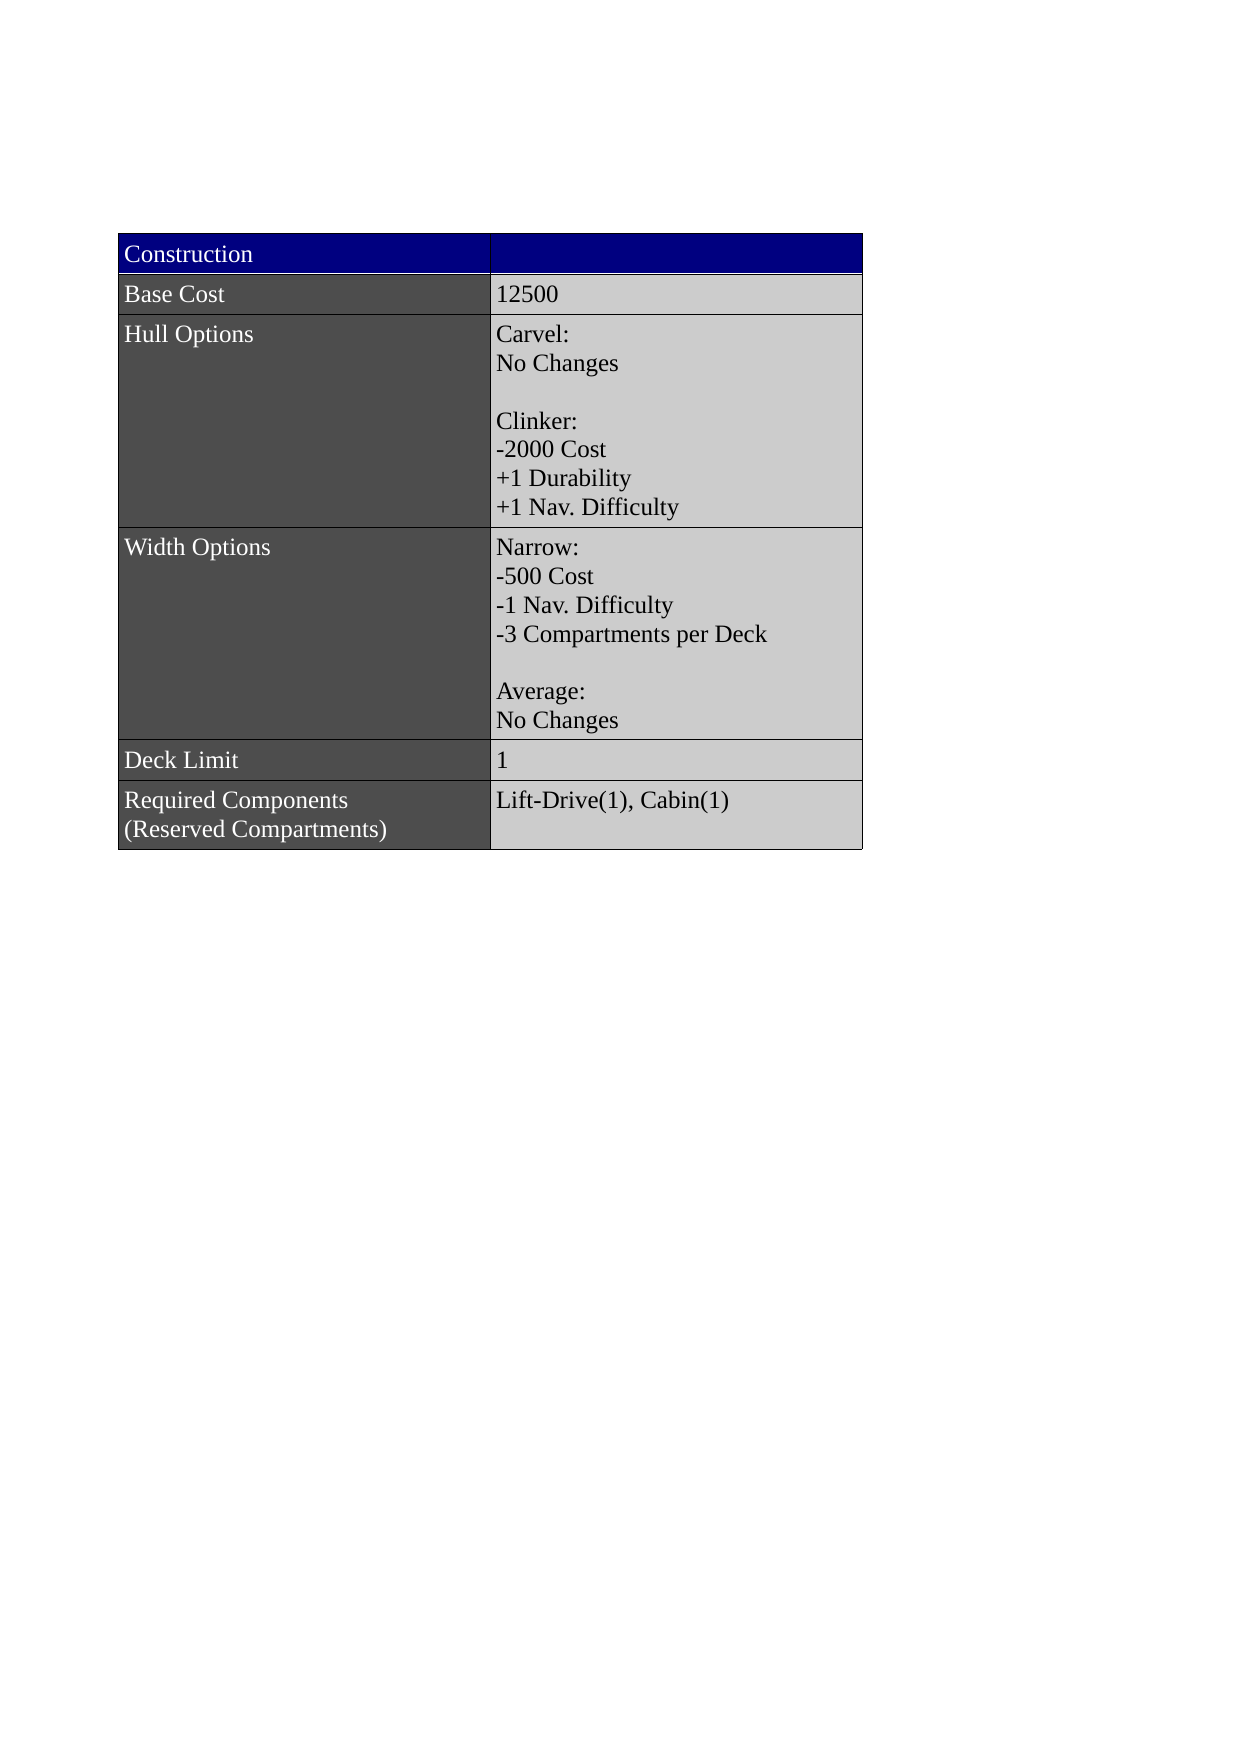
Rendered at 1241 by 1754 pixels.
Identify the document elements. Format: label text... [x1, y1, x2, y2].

table_cell Lift-Drive(1), Cabin(1) [491, 781, 862, 849]
table_header [491, 234, 862, 273]
table_cell Base Cost [119, 275, 490, 314]
table_cell Narrow: -500 Cost -1 Nav. Difficulty -3 Compartments per Deck Average: No Changes [491, 528, 862, 739]
table_cell Carvel: No Changes Clinker: -2000 Cost +1 Durability +1 Nav. Difficulty [491, 315, 862, 527]
table_cell Width Options [119, 528, 490, 739]
table_cell Required Components (Reserved Compartments) [119, 781, 490, 849]
table_cell Hull Options [119, 315, 490, 527]
table_cell 1 [491, 740, 862, 780]
table_cell 12500 [491, 275, 862, 314]
table_cell Deck Limit [119, 740, 490, 780]
table_header Construction [119, 234, 490, 273]
